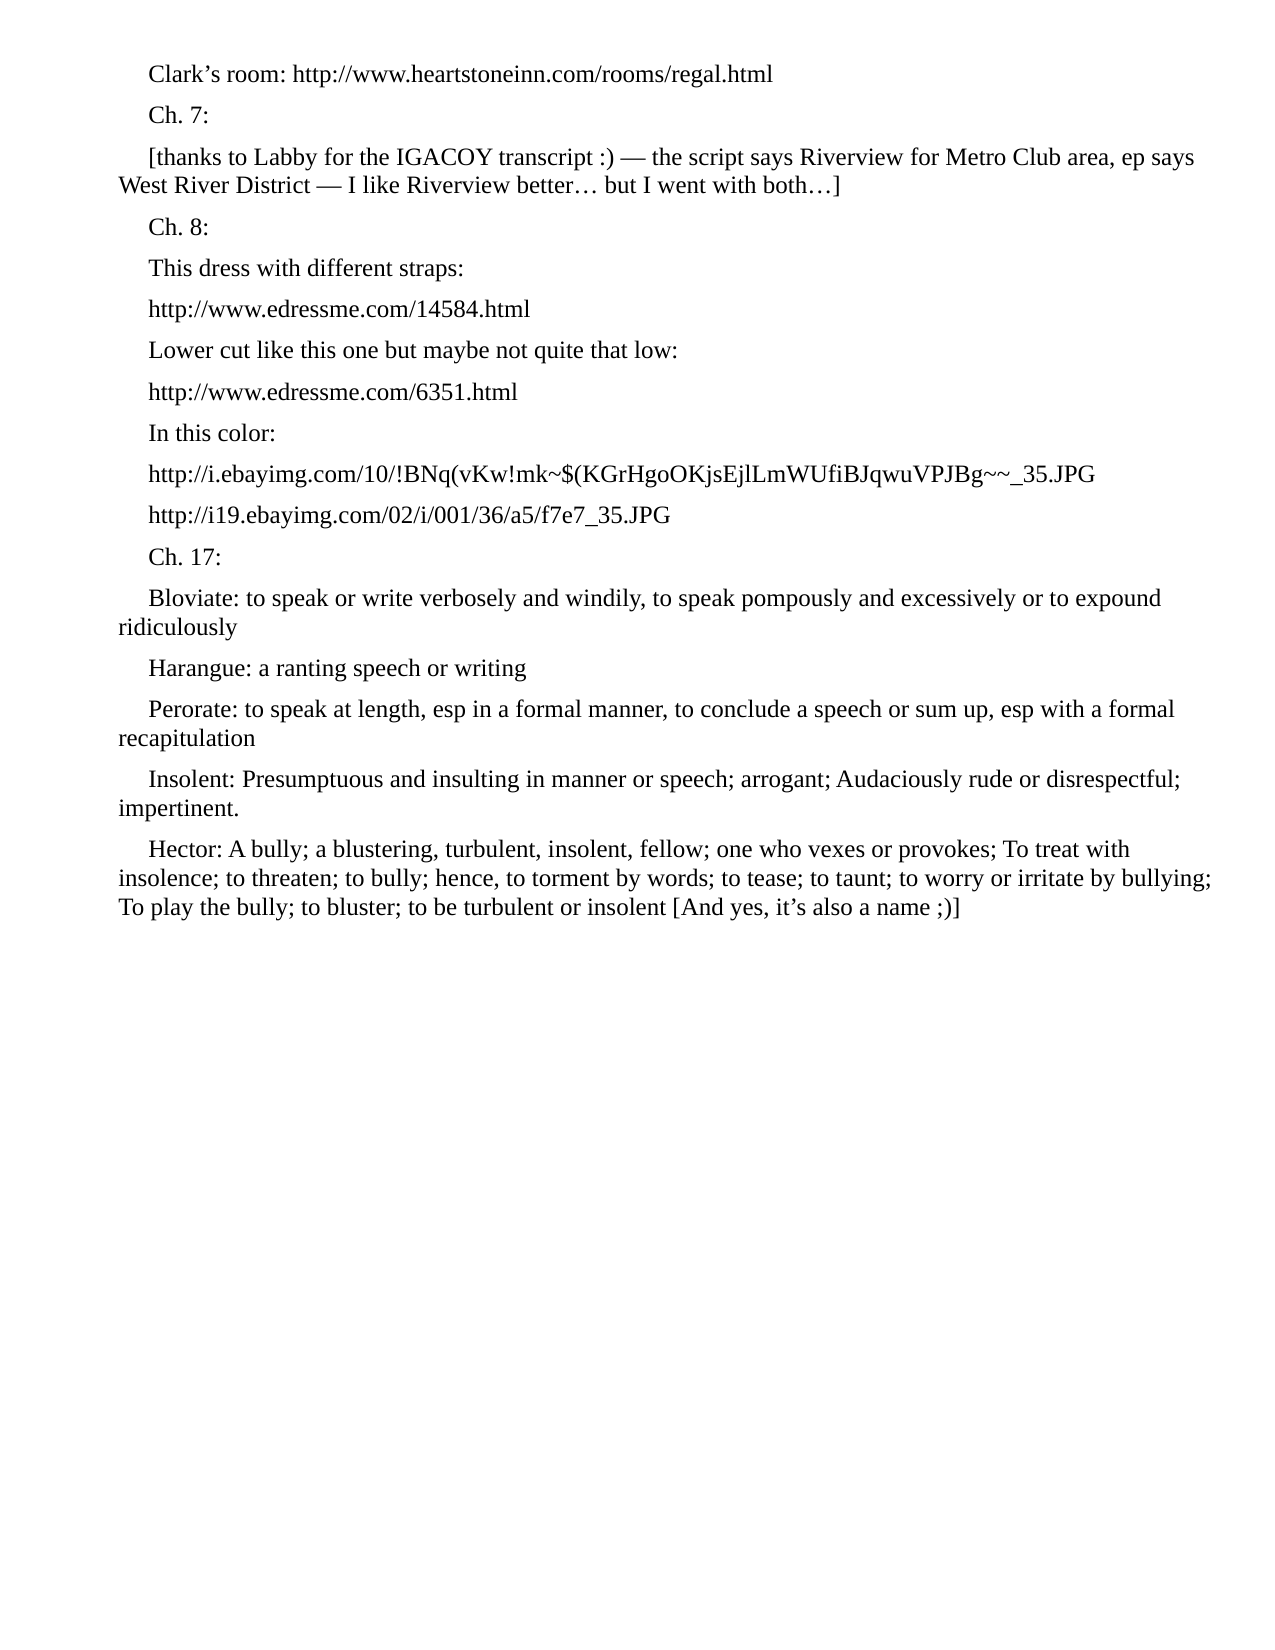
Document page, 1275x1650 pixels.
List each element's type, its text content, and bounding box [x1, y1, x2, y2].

text Bloviate: to speak or write verbosely and windily, to speak pompously and excessively or to expound ridiculously [118, 583, 1216, 640]
text Perorate: to speak at length, esp in a formal manner, to conclude a speech or sum up, esp with a formal recapitulation [118, 694, 1216, 752]
text Harangue: a ranting speech or writing [118, 653, 1216, 682]
text [thanks to Labby for the IGACOY transcript :) — the script says Riverview for Metro Club area, ep says West River District — I like Riverview better… but I went with both…] [118, 142, 1216, 199]
text Lower cut like this one but maybe not quite that low: [118, 335, 1216, 364]
text In this color: [118, 418, 1216, 447]
text http://www.edressme.com/6351.html [118, 377, 1216, 405]
text This dress with different straps: [118, 253, 1216, 282]
text Ch. 7: [118, 100, 1216, 129]
text http://i.ebayimg.com/10/!BNq(vKw!mk~$(KGrHgoOKjsEjlLmWUfiBJqwuVPJBg~~_35.JPG [118, 459, 1216, 488]
text http://i19.ebayimg.com/02/i/001/36/a5/f7e7_35.JPG [118, 500, 1216, 529]
text Ch. 8: [118, 212, 1216, 240]
text Insolent: Presumptuous and insulting in manner or speech; arrogant; Audaciously rude or disrespectful; impertinent. [118, 764, 1216, 822]
text http://www.edressme.com/14584.html [118, 294, 1216, 323]
text Ch. 17: [118, 542, 1216, 570]
text Hector: A bully; a blustering, turbulent, insolent, fellow; one who vexes or provokes; To treat with insolence; to threaten; to bully; hence, to torment by words; to tease; to taunt; to worry or irritate by bullying; To play the bully; to bluster; to be turbulent or insolent [And yes, it’s also a name ;)] [118, 834, 1216, 920]
text Clark’s room: http://www.heartstoneinn.com/rooms/regal.html [118, 59, 1216, 88]
